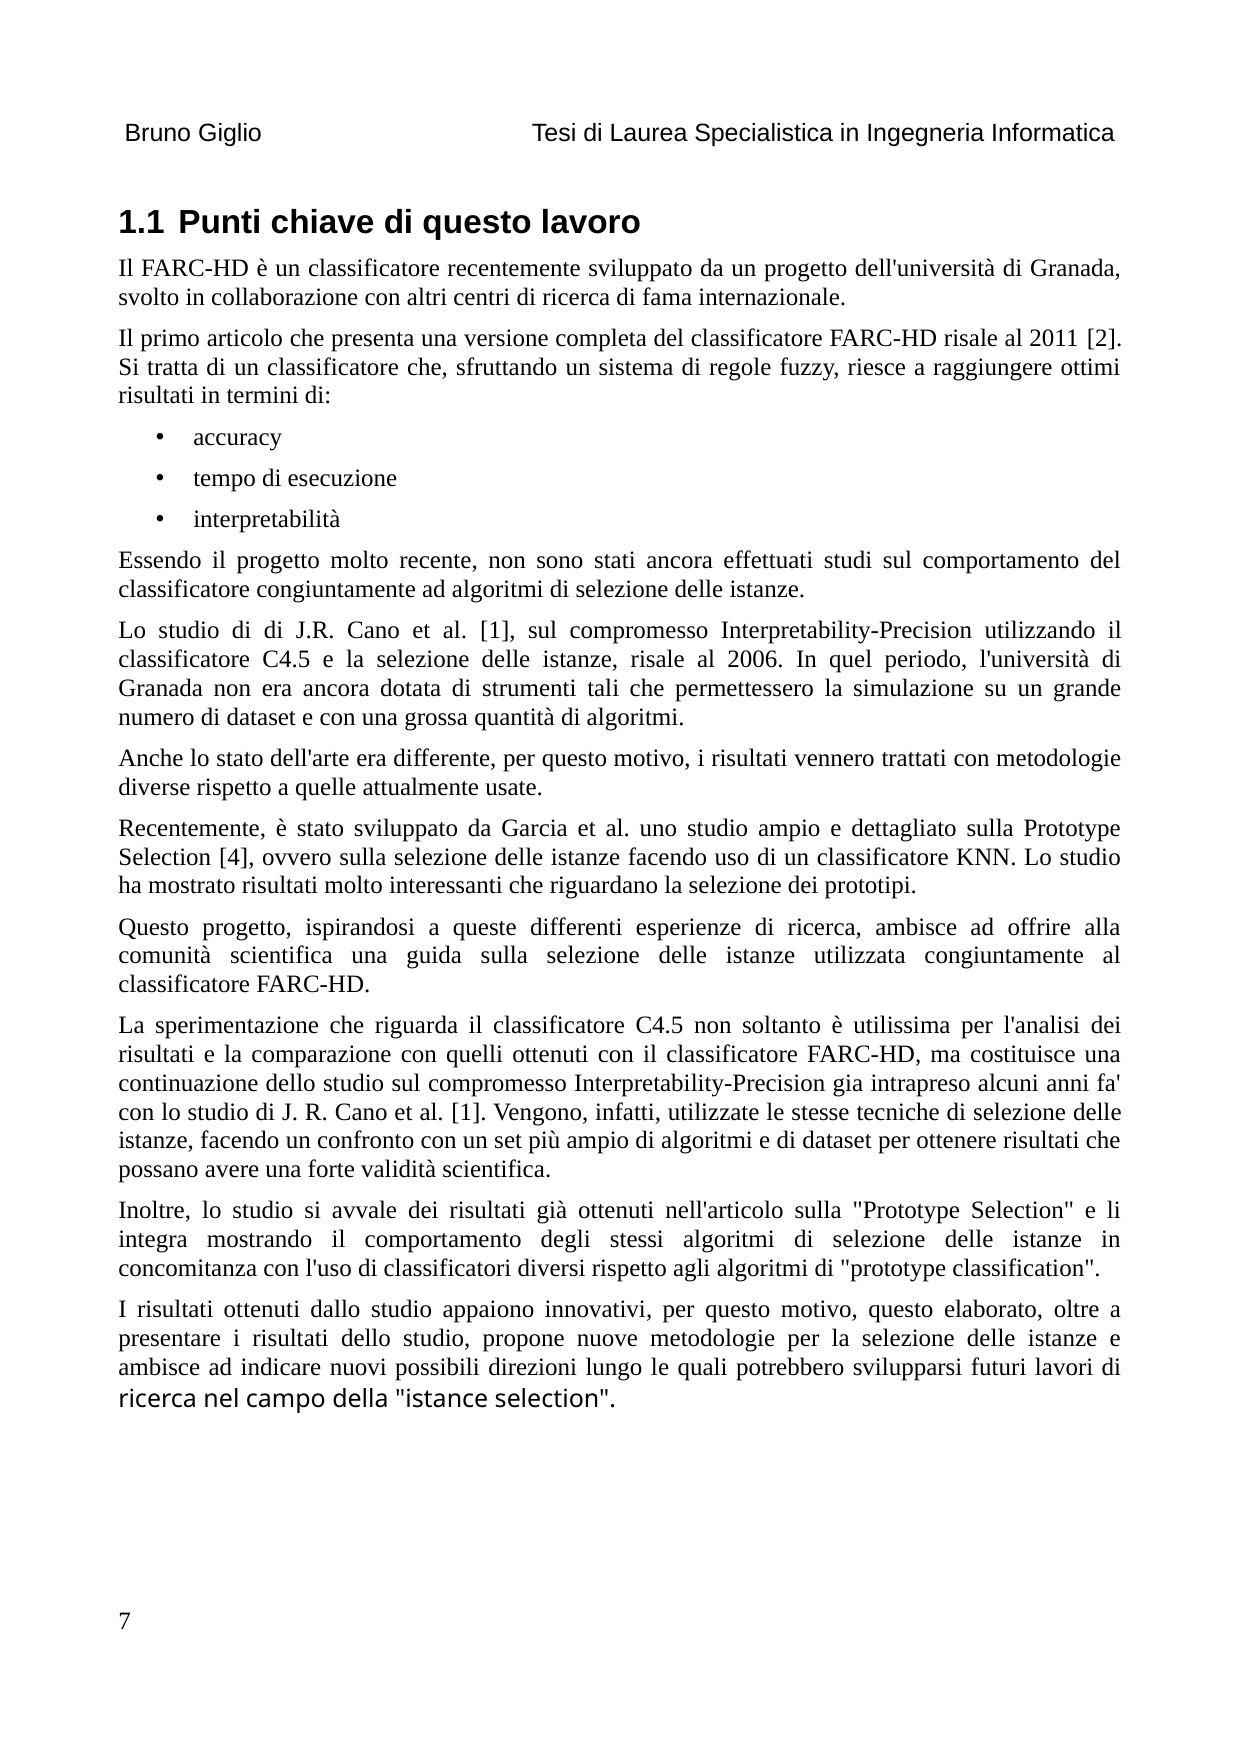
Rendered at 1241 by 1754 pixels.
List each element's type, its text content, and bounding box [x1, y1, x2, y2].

text Anche lo stato dell'arte era differente, per questo motivo, i risultati vennero trattati con metodologie diverse rispetto a quelle attualmente usate. [118, 743, 1122, 801]
list tempo di esecuzione [156, 463, 1122, 492]
subtitle Punti chiave di questo lavoro [118, 202, 1122, 241]
list interpretabilità [156, 504, 1122, 533]
text Lo studio di di J.R. Cano et al. [1], sul compromesso Interpretability-Precision utilizzando il classificatore C4.5 e la selezione delle istanze, risale al 2006. In quel periodo, l'università di Granada non era ancora dotata di strumenti tali che permettessero la simulazione su un grande numero di dataset e con una grossa quantità di algoritmi. [118, 616, 1122, 731]
text La sperimentazione che riguarda il classificatore C4.5 non soltanto è utilissima per l'analisi dei risultati e la comparazione con quelli ottenuti con il classificatore FARC-HD, ma costituisce una continuazione dello studio sul compromesso Interpretability-Precision gia intrapreso alcuni anni fa' con lo studio di J. R. Cano et al. [1]. Vengono, infatti, utilizzate le stesse tecniche di selezione delle istanze, facendo un confronto con un set più ampio di algoritmi e di dataset per ottenere risultati che possano avere una forte validità scientifica. [118, 1011, 1122, 1183]
text Recentemente, è stato sviluppato da Garcia et al. uno studio ampio e dettagliato sulla Prototype Selection [4], ovvero sulla selezione delle istanze facendo uso di un classificatore KNN. Lo studio ha mostrato risultati molto interessanti che riguardano la selezione dei prototipi. [118, 813, 1122, 899]
text Questo progetto, ispirandosi a queste differenti esperienze di ricerca, ambisce ad offrire alla comunità scientifica una guida sulla selezione delle istanze utilizzata congiuntamente al classificatore FARC-HD. [118, 912, 1122, 998]
list accuracy [156, 422, 1122, 451]
text Il FARC-HD è un classificatore recentemente sviluppato da un progetto dell'università di Granada, svolto in collaborazione con altri centri di ricerca di fama internazionale. [118, 253, 1122, 311]
text Inoltre, lo studio si avvale dei risultati già ottenuti nell'articolo sulla "Prototype Selection" e li integra mostrando il comportamento degli stessi algoritmi di selezione delle istanze in concomitanza con l'uso di classificatori diversi rispetto agli algoritmi di "prototype classification". [118, 1196, 1122, 1282]
text Il primo articolo che presenta una versione completa del classificatore FARC-HD risale al 2011 [2]. Si tratta di un classificatore che, sfruttando un sistema di regole fuzzy, riesce a raggiungere ottimi risultati in termini di: [118, 323, 1122, 409]
text I risultati ottenuti dallo studio appaiono innovativi, per questo motivo, questo elaborato, oltre a presentare i risultati dello studio, propone nuove metodologie per la selezione delle istanze e ambisce ad indicare nuovi possibili direzioni lungo le quali potrebbero svilupparsi futuri lavori di ricerca nel campo della "istance selection". [118, 1294, 1122, 1414]
text Essendo il progetto molto recente, non sono stati ancora effettuati studi sul comportamento del classificatore congiuntamente ad algoritmi di selezione delle istanze. [118, 546, 1122, 603]
